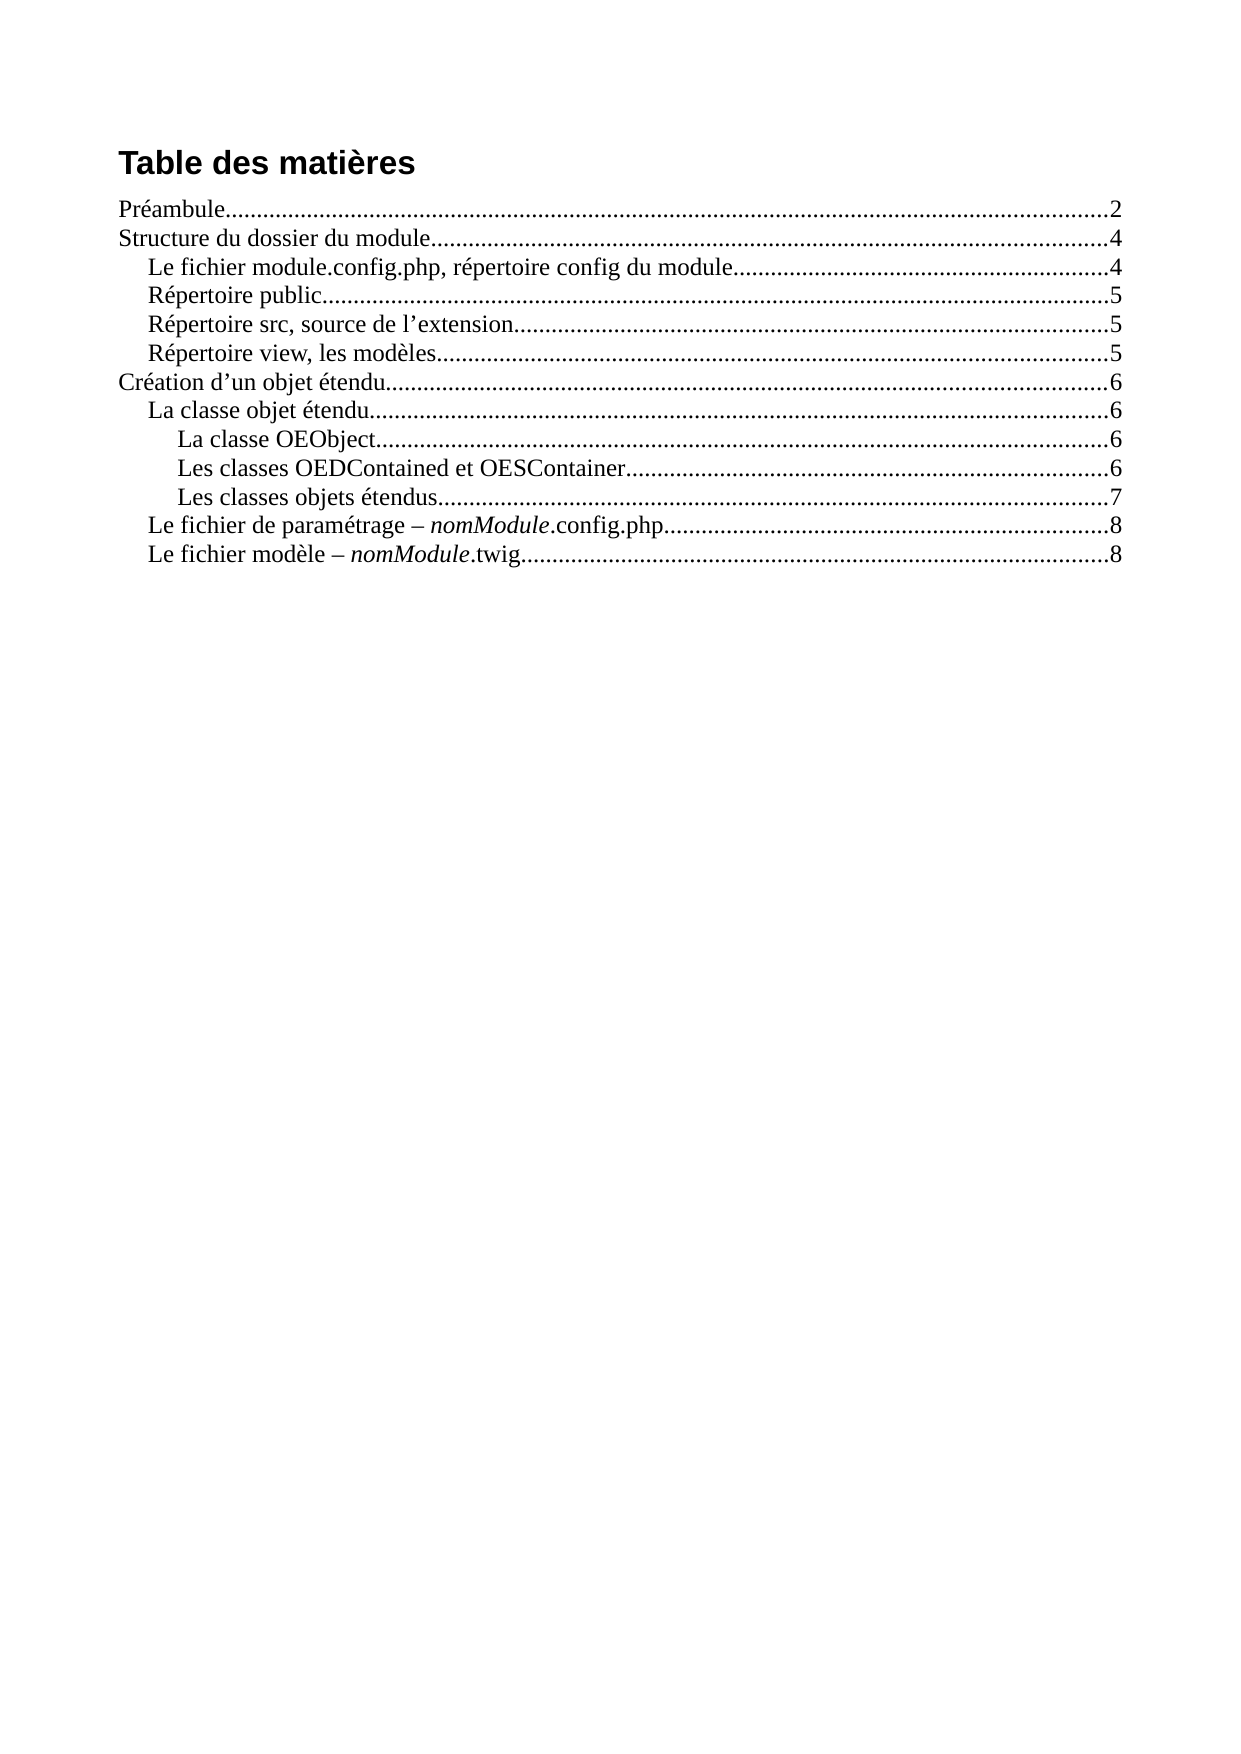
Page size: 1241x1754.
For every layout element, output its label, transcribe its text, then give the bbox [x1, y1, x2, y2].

text Le fichier modèle – nomModule.twig 8 [148, 539, 1122, 568]
text La classe OEObject 6 [177, 424, 1122, 453]
text Préambule 2 [118, 194, 1122, 223]
text Répertoire view, les modèles 5 [148, 338, 1122, 367]
text Création d’un objet étendu 6 [118, 367, 1122, 395]
text Répertoire public 5 [148, 280, 1122, 309]
text Les classes objets étendus 7 [177, 482, 1122, 510]
subtitle Table des matières [118, 143, 1122, 182]
text Le fichier de paramétrage – nomModule.config.php 8 [148, 510, 1122, 539]
text Le fichier module.config.php, répertoire config du module 4 [148, 252, 1122, 280]
text La classe objet étendu 6 [148, 395, 1122, 424]
text Les classes OEDContained et OESContainer 6 [177, 453, 1122, 482]
text Structure du dossier du module 4 [118, 223, 1122, 252]
text Répertoire src, source de l’extension 5 [148, 309, 1122, 338]
